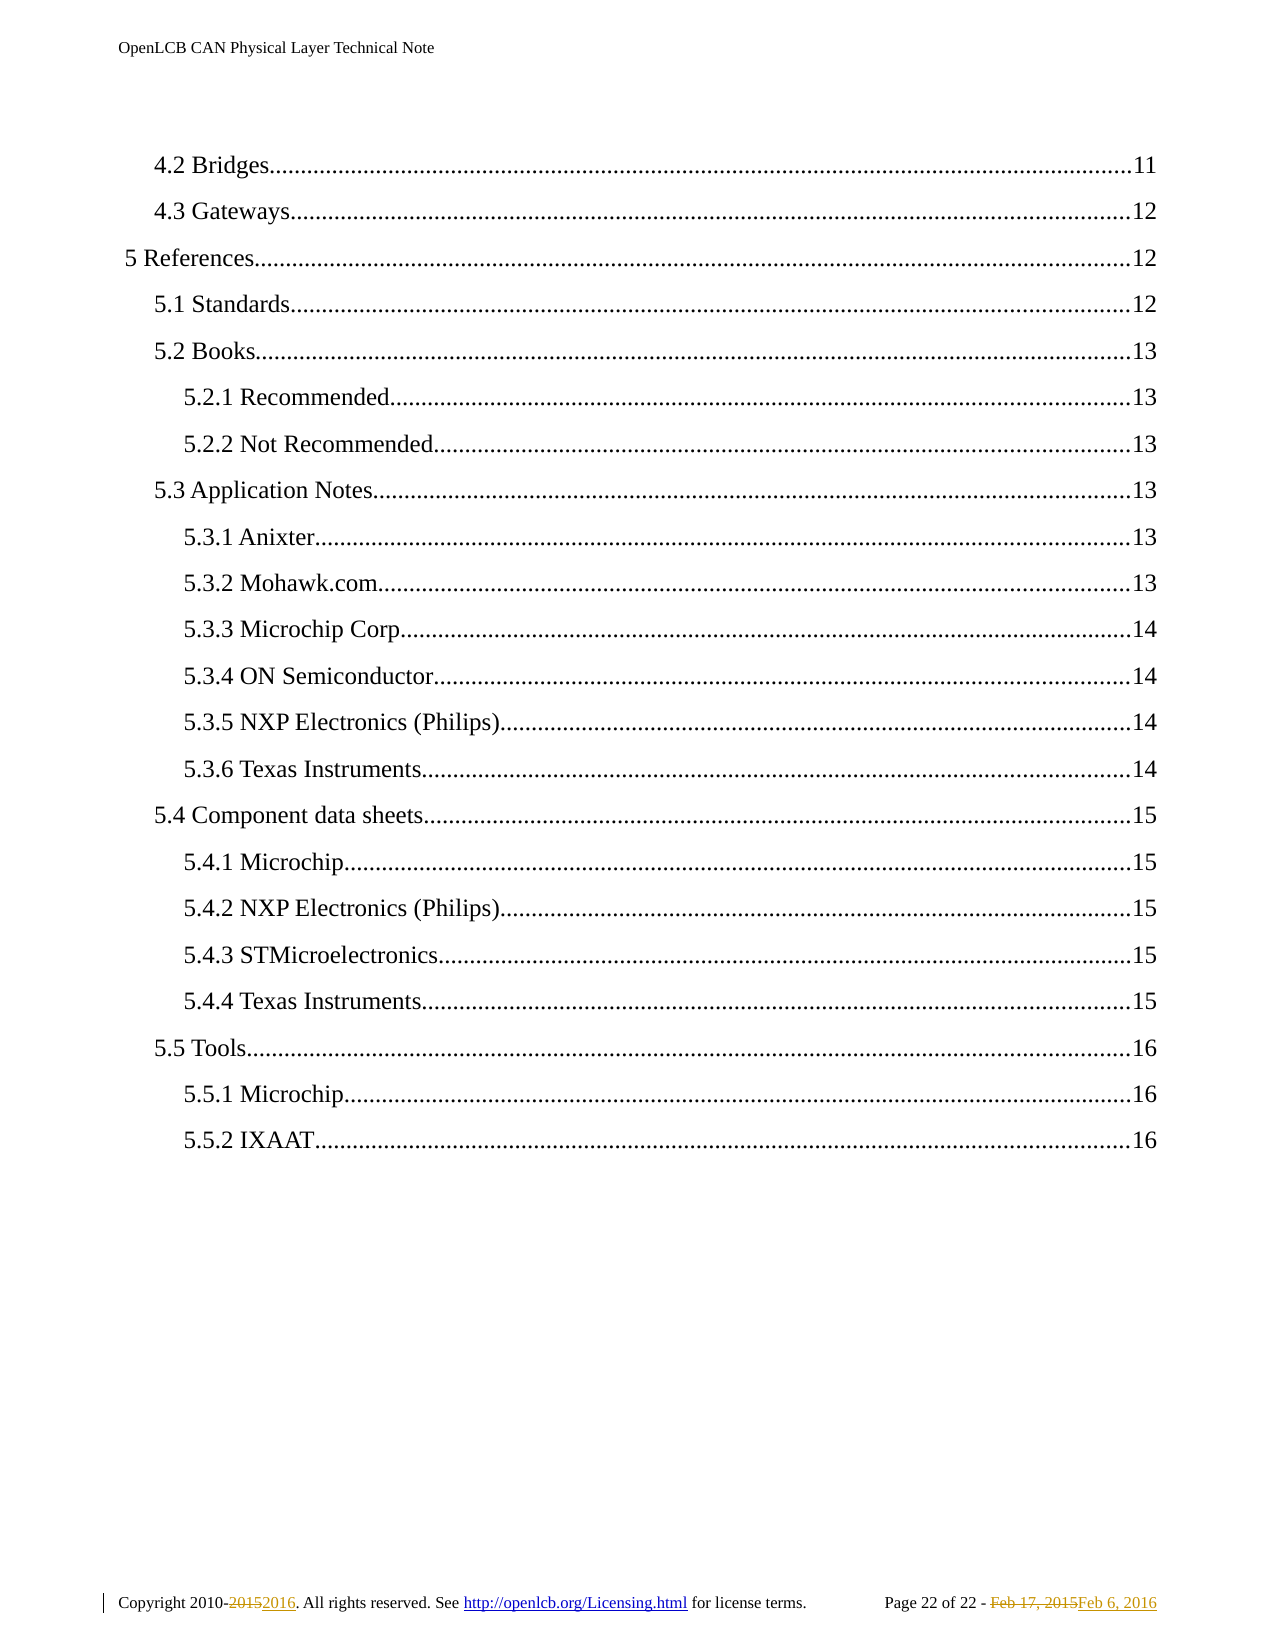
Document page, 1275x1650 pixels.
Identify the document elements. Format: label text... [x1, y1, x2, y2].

text 4.3 Gateways 12 [148, 196, 1157, 225]
text 5.5 Tools 16 [148, 1033, 1157, 1061]
text 5.4.2 NXP Electronics (Philips) 15 [177, 893, 1157, 922]
text 5.5.2 IXAAT 16 [177, 1126, 1157, 1154]
text 5.3 Application Notes 13 [148, 475, 1157, 504]
text 5.3.5 NXP Electronics (Philips) 14 [177, 707, 1157, 736]
text 5.3.1 Anixter 13 [177, 522, 1157, 550]
text 5.3.6 Texas Instruments 14 [177, 754, 1157, 783]
text 5.4.3 STMicroelectronics 15 [177, 940, 1157, 968]
text 4.2 Bridges 11 [148, 150, 1157, 179]
text 5.4.1 Microchip 15 [177, 847, 1157, 876]
text 5.4.4 Texas Instruments 15 [177, 986, 1157, 1015]
text 5.2.1 Recommended 13 [177, 382, 1157, 411]
text 5.4 Component data sheets 15 [148, 800, 1157, 829]
text 5.5.1 Microchip 16 [177, 1079, 1157, 1108]
text 5.1 Standards 12 [148, 289, 1157, 318]
text 5.2 Books 13 [148, 336, 1157, 364]
text 5.2.2 Not Recommended 13 [177, 429, 1157, 457]
text 5.3.4 ON Semiconductor 14 [177, 661, 1157, 690]
text 5 References 12 [118, 243, 1157, 272]
text 5.3.2 Mohawk.com 13 [177, 568, 1157, 597]
text 5.3.3 Microchip Corp 14 [177, 614, 1157, 643]
